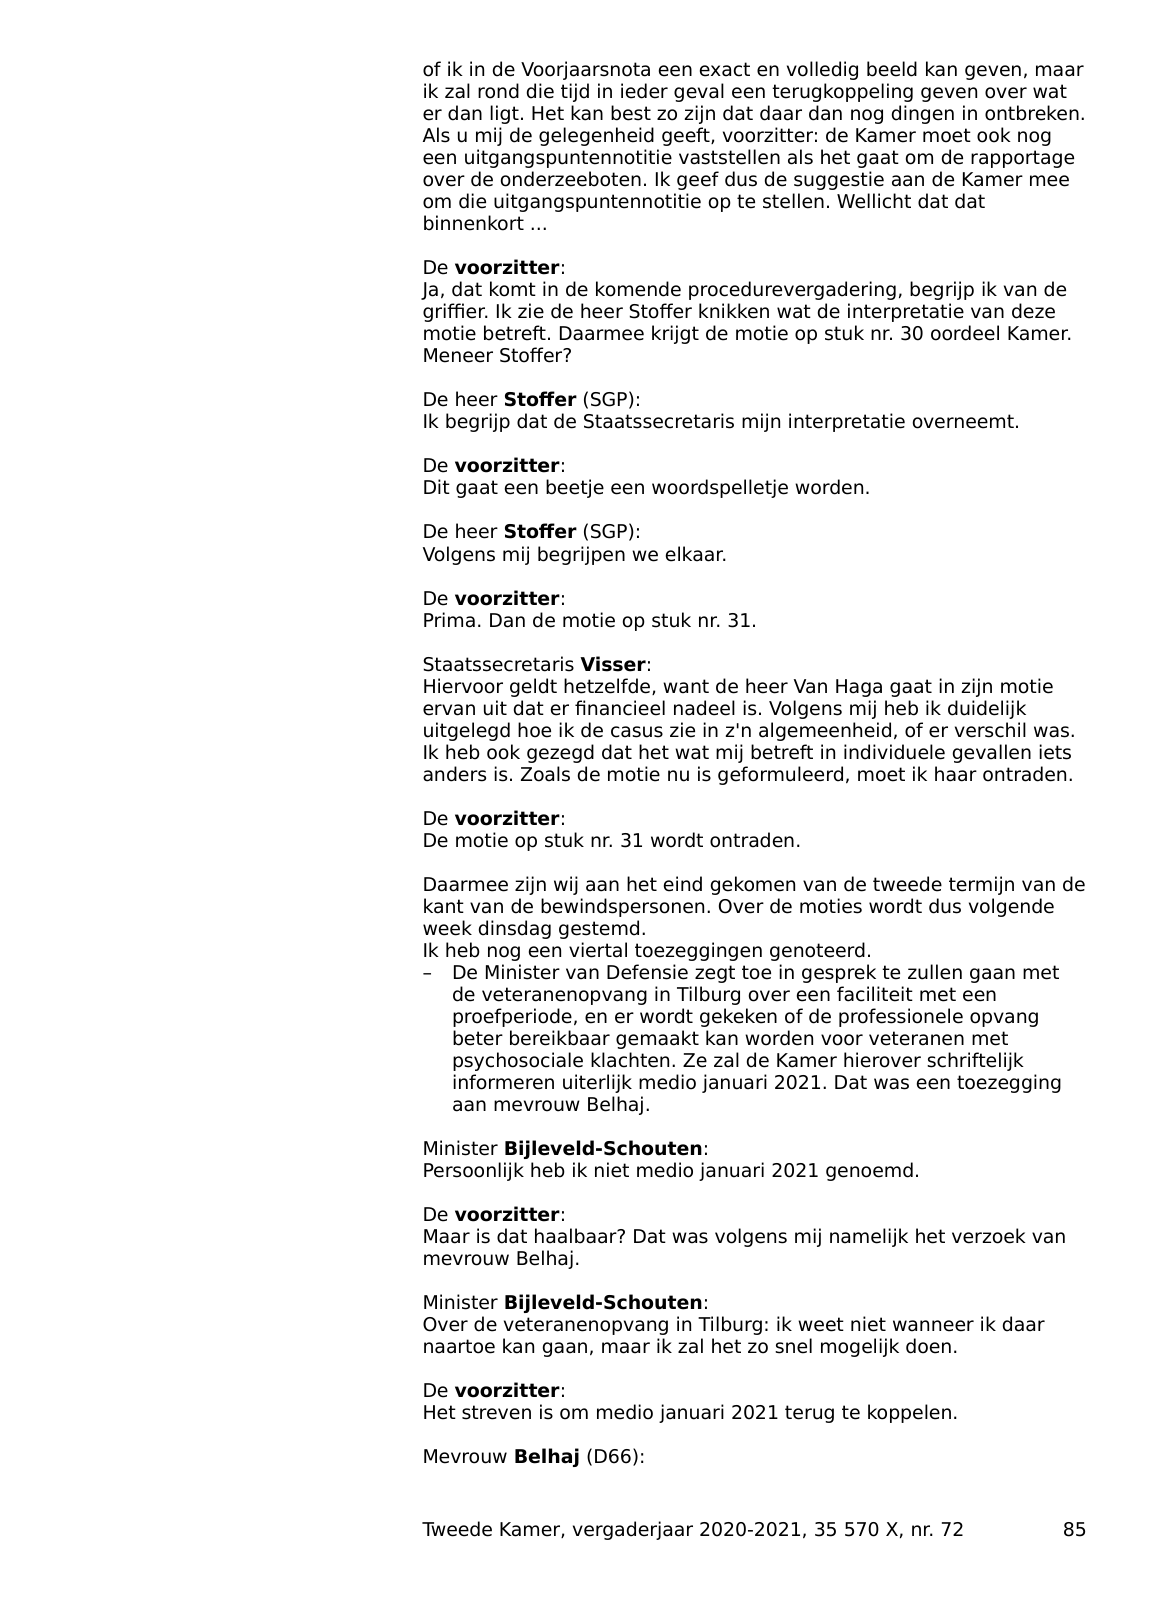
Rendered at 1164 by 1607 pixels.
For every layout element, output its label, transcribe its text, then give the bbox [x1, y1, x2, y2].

text De voorzitter: [422, 808, 1087, 830]
text Ja, dat komt in de komende procedurevergadering, begrijp ik van de griffier. Ik zie de heer Stoffer knikken wat de interpretatie van deze motie betreft. Daarmee krijgt de motie op stuk nr. 30 oordeel Kamer. Meneer Stoffer? [422, 279, 1087, 367]
text Mevrouw Belhaj (D66): [422, 1446, 1087, 1468]
text Hiervoor geldt hetzelfde, want de heer Van Haga gaat in zijn motie ervan uit dat er financieel nadeel is. Volgens mij heb ik duidelijk uitgelegd hoe ik de casus zie in z'n algemeenheid, of er verschil was. Ik heb ook gezegd dat het wat mij betreft in individuele gevallen iets anders is. Zoals de motie nu is geformuleerd, moet ik haar ontraden. [422, 676, 1087, 786]
text De voorzitter: [422, 1380, 1087, 1402]
text Minister Bijleveld-Schouten: [422, 1292, 1087, 1314]
text Maar is dat haalbaar? Dat was volgens mij namelijk het verzoek van mevrouw Belhaj. [422, 1226, 1087, 1270]
text De voorzitter: [422, 455, 1087, 477]
text Volgens mij begrijpen we elkaar. [422, 543, 1087, 565]
text Daarmee zijn wij aan het eind gekomen van de tweede termijn van de kant van de bewindspersonen. Over de moties wordt dus volgende week dinsdag gestemd. [422, 874, 1087, 940]
text Ik begrijp dat de Staatssecretaris mijn interpretatie overneemt. [422, 411, 1087, 433]
text of ik in de Voorjaarsnota een exact en volledig beeld kan geven, maar ik zal rond die tijd in ieder geval een terugkoppeling geven over wat er dan ligt. Het kan best zo zijn dat daar dan nog dingen in ontbreken. [422, 59, 1087, 125]
text – De Minister van Defensie zegt toe in gesprek te zullen gaan met de veteranenopvang in Tilburg over een faciliteit met een proefperiode, en er wordt gekeken of de professionele opvang beter bereikbaar gemaakt kan worden voor veteranen met psychosociale klachten. Ze zal de Kamer hierover schriftelijk informeren uiterlijk medio januari 2021. Dat was een toezegging aan mevrouw Belhaj. [422, 962, 1087, 1116]
text De voorzitter: [422, 588, 1087, 609]
text Als u mij de gelegenheid geeft, voorzitter: de Kamer moet ook nog een uitgangspuntennotitie vaststellen als het gaat om de rapportage over de onderzeeboten. Ik geef dus de suggestie aan de Kamer mee om die uitgangspuntennotitie op te stellen. Wellicht dat dat binnenkort ... [422, 125, 1087, 235]
text Minister Bijleveld-Schouten: [422, 1138, 1087, 1160]
text Prima. Dan de motie op stuk nr. 31. [422, 609, 1087, 632]
text De voorzitter: [422, 1204, 1087, 1226]
text Ik heb nog een viertal toezeggingen genoteerd. [422, 940, 1087, 962]
text Dit gaat een beetje een woordspelletje worden. [422, 477, 1087, 499]
text Het streven is om medio januari 2021 terug te koppelen. [422, 1402, 1087, 1424]
text Over de veteranenopvang in Tilburg: ik weet niet wanneer ik daar naartoe kan gaan, maar ik zal het zo snel mogelijk doen. [422, 1314, 1087, 1358]
text De voorzitter: [422, 257, 1087, 279]
text De motie op stuk nr. 31 wordt ontraden. [422, 830, 1087, 852]
text Staatssecretaris Visser: [422, 654, 1087, 676]
text De heer Stoffer (SGP): [422, 521, 1087, 543]
text Persoonlijk heb ik niet medio januari 2021 genoemd. [422, 1160, 1087, 1182]
text De heer Stoffer (SGP): [422, 389, 1087, 411]
